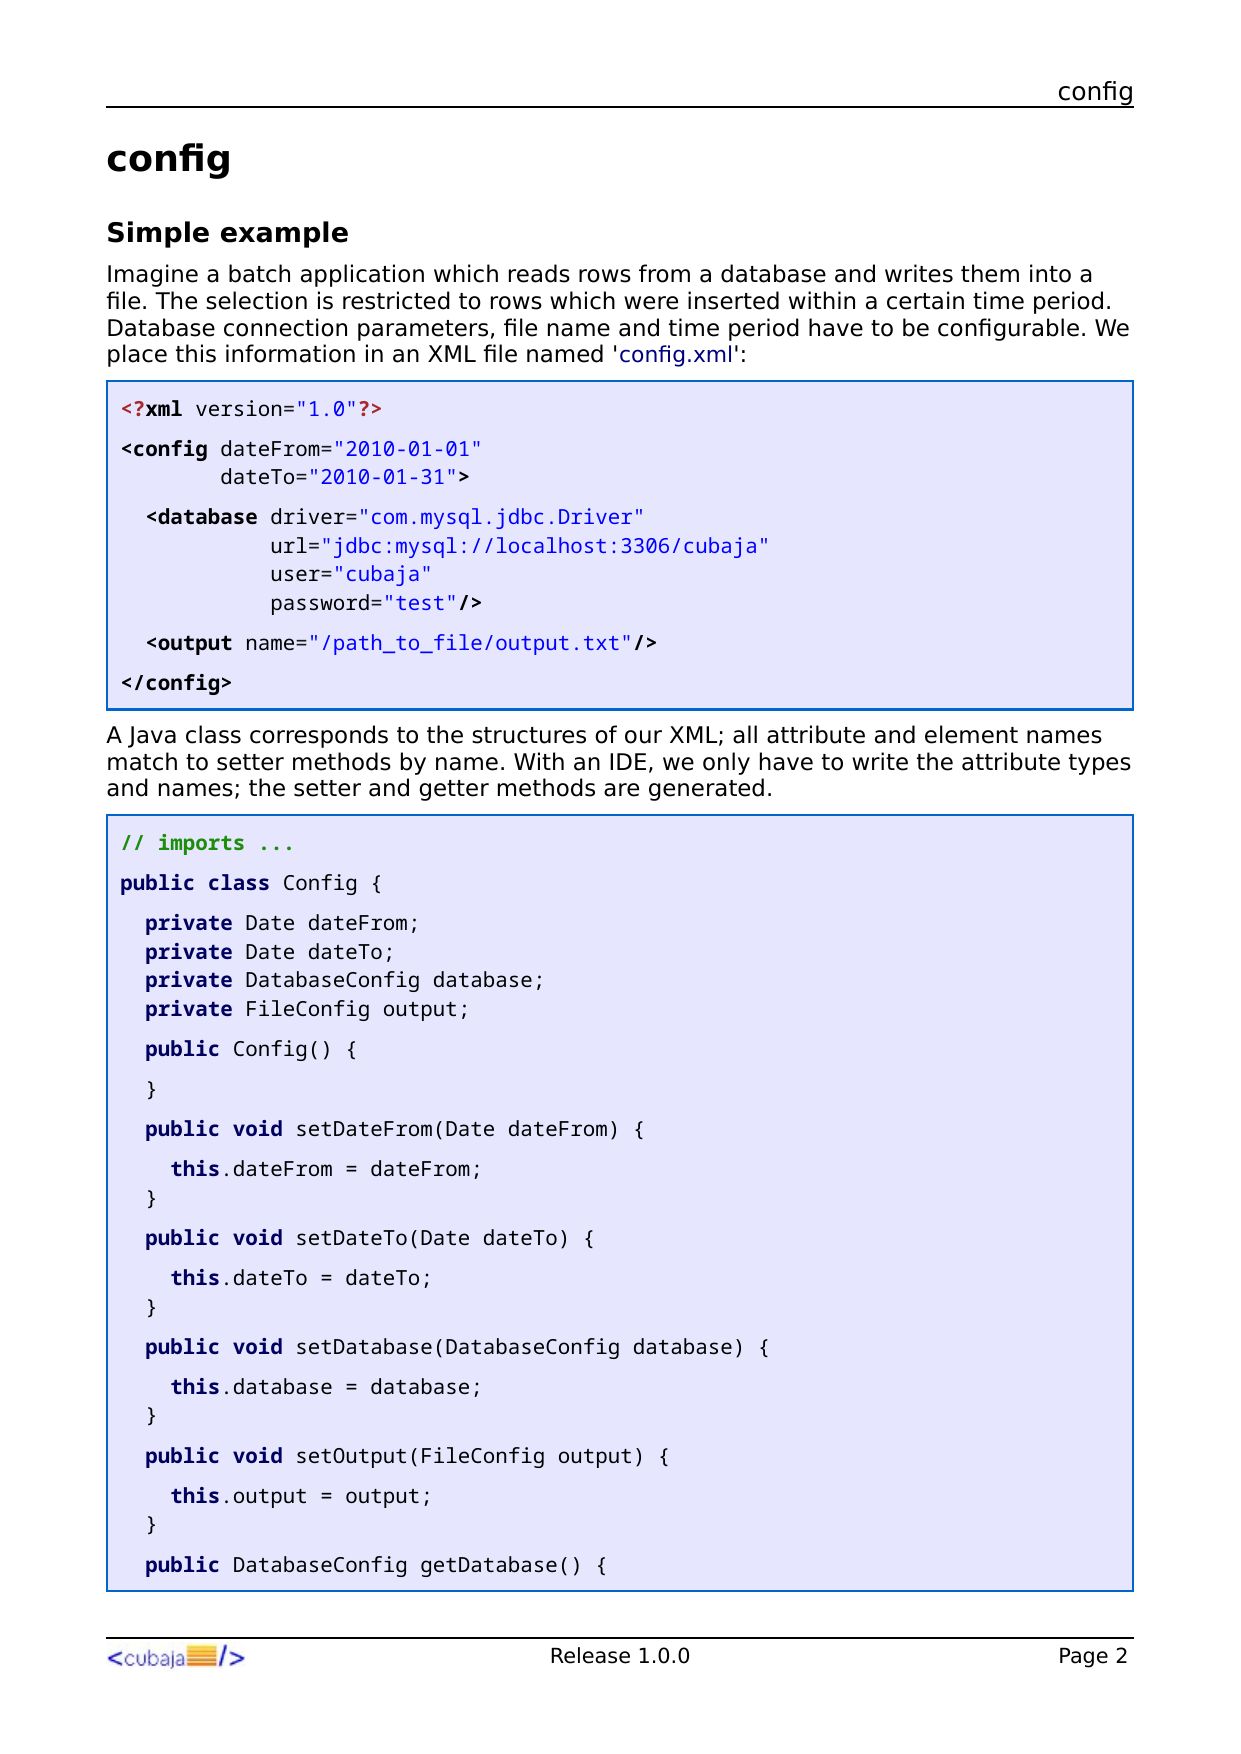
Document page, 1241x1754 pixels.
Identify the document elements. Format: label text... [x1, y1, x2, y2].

text this.dateTo = dateTo; } [108, 1249, 1132, 1318]
text public class Config { [108, 854, 1132, 894]
text public Config() { [108, 1020, 1132, 1060]
text <?xml version="1.0"?> [108, 382, 1132, 420]
text public void setOutput(FileConfig output) { [108, 1427, 1132, 1467]
text this.output = output; } [108, 1467, 1132, 1536]
text Imagine a batch application which reads rows from a database and writes them into a file. The selection is restricted to rows which were inserted within a certain time period. Database connection parameters, file name and time period have to be configurable. We place this information in an XML file named 'config.xml': [106, 261, 1134, 368]
text this.dateFrom = dateFrom; } [108, 1141, 1132, 1209]
text public void setDateFrom(Date dateFrom) { [108, 1100, 1132, 1141]
subtitle Simple example [106, 217, 1134, 249]
text <database driver="com.mysql.jdbc.Driver" url="jdbc:mysql://localhost:3306/cubaja" user="cubaja" password="test"/> [108, 489, 1132, 614]
text <output name="/path_to_file/output.txt"/> [108, 614, 1132, 654]
text A Java class corresponds to the structures of our XML; all attribute and element names match to setter methods by name. With an IDE, we only have to write the attribute types and names; the setter and getter methods are generated. [106, 722, 1134, 802]
text public void setDateTo(Date dateTo) { [108, 1209, 1132, 1249]
text public void setDatabase(DatabaseConfig database) { [108, 1318, 1132, 1358]
text <config dateFrom="2010-01-01" dateTo="2010-01-31"> [108, 420, 1132, 489]
text } [108, 1060, 1132, 1100]
text public DatabaseConfig getDatabase() { [108, 1536, 1132, 1590]
text this.database = database; } [108, 1358, 1132, 1427]
text // imports ... [108, 816, 1132, 854]
text </config> [108, 654, 1132, 708]
picture [106, 1642, 246, 1672]
text private Date dateFrom; private Date dateTo; private DatabaseConfig database; private FileConfig output; [108, 894, 1132, 1020]
subtitle config [106, 137, 1134, 180]
